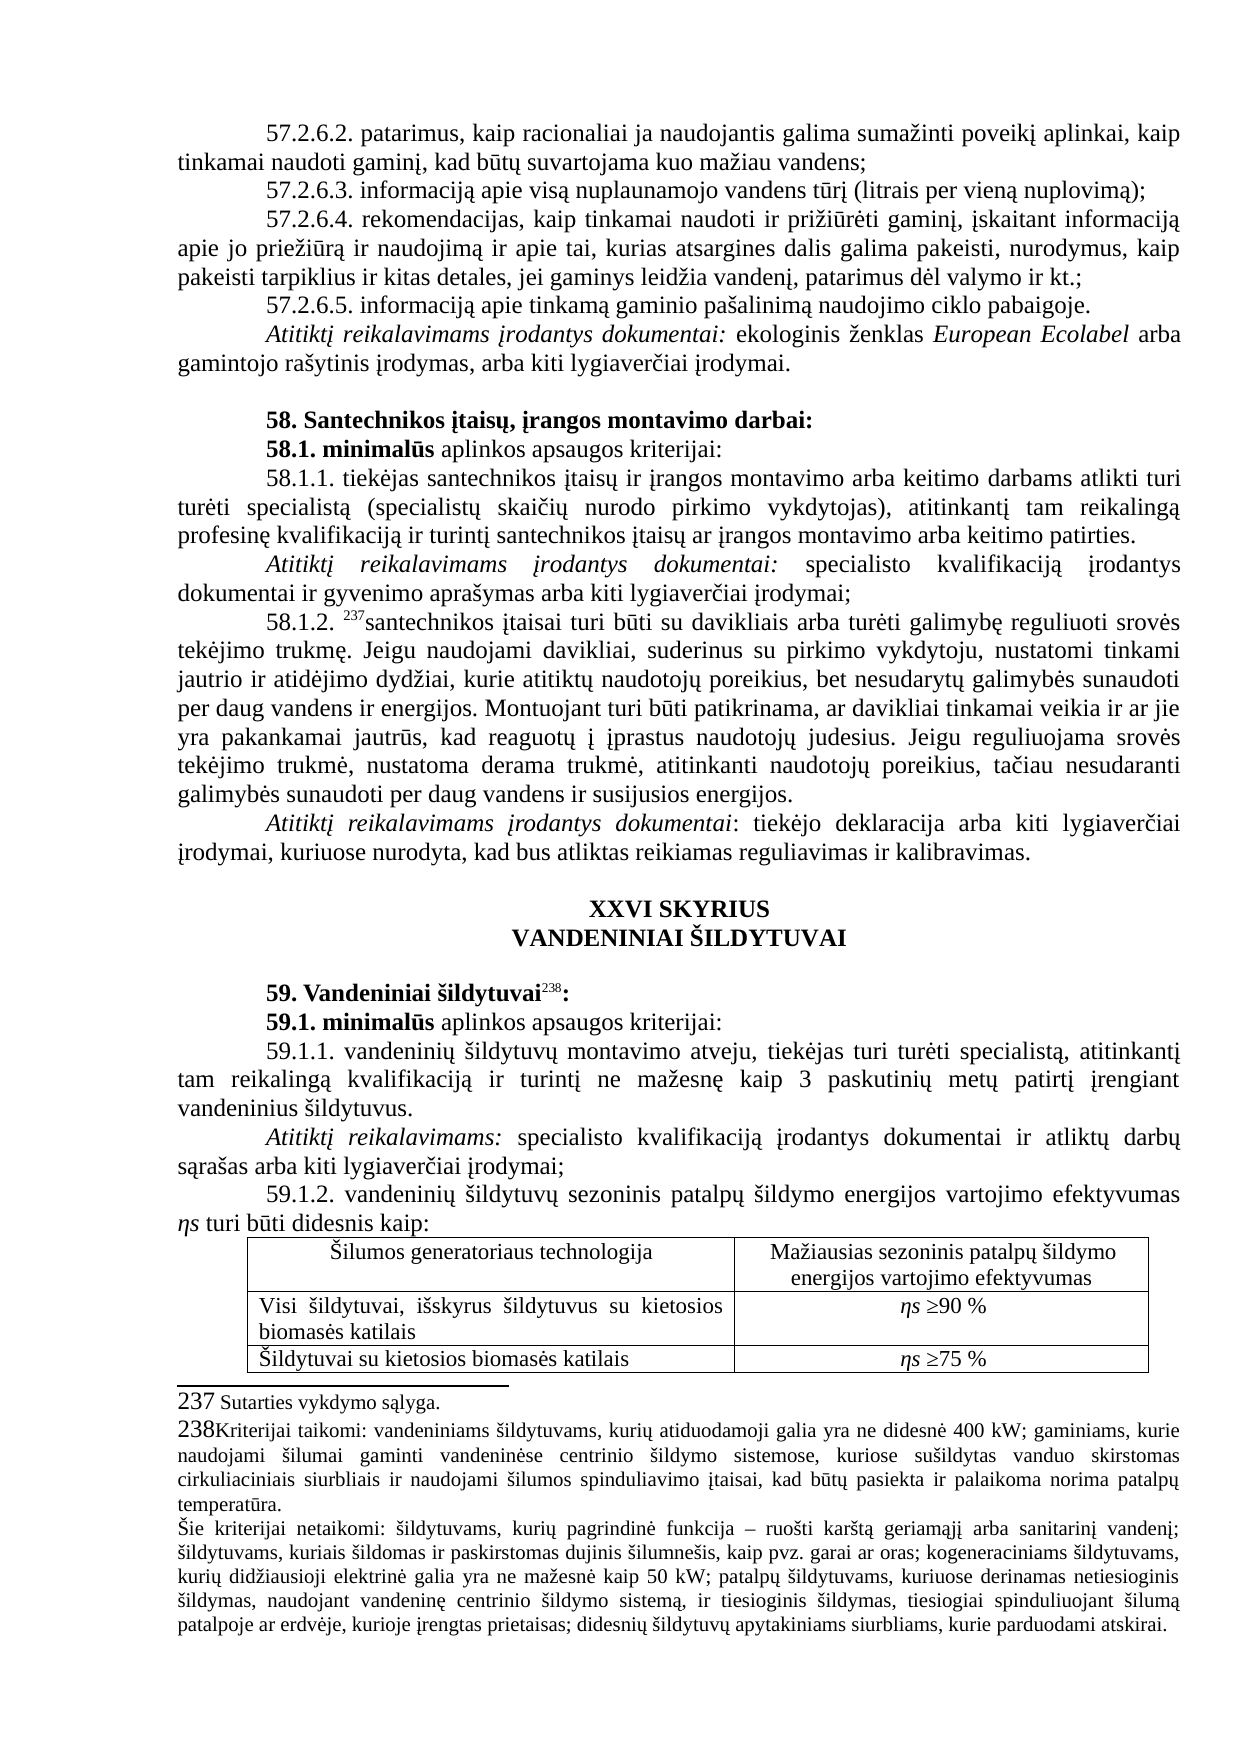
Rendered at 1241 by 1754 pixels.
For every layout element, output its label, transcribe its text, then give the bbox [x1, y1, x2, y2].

text 57.2.6.5. informaciją apie tinkamą gaminio pašalinimą naudojimo ciklo pabaigoje. [177, 291, 1181, 319]
table_header Šilumos generatoriaus technologija [248, 1238, 734, 1291]
table_cell Šildytuvai su kietosios biomasės katilais [248, 1346, 734, 1372]
table_header Mažiausias sezoninis patalpų šildymo energijos vartojimo efektyvumas [735, 1238, 1148, 1291]
text Šie kriterijai netaikomi: šildytuvams, kurių pagrindinė funkcija – ruošti karštą geriamąjį arba sanitarinį vandenį; šildytuvams, kuriais šildomas ir paskirstomas dujinis šilumnešis, kaip pvz. garai ar oras; kogeneraciniams šildytuvams, kurių didžiausioji elektrinė galia yra ne mažesnė kaip 50 kW; patalpų šildytuvams, kuriuose derinamas netiesioginis šildymas, naudojant vandeninę centrinio šildymo sistemą, ir tiesioginis šildymas, tiesiogiai spinduliuojant šilumą patalpoje ar erdvėje, kurioje įrengtas prietaisas; didesnių šildytuvų apytakiniams siurbliams, kurie parduodami atskirai. [177, 1516, 1181, 1636]
text 57.2.6.2. patarimus, kaip racionaliai ja naudojantis galima sumažinti poveikį aplinkai, kaip tinkamai naudoti gaminį, kad būtų suvartojama kuo mažiau vandens; [177, 118, 1181, 176]
table_cell Visi šildytuvai, išskyrus šildytuvus su kietosios biomasės katilais [248, 1292, 734, 1344]
text 59.1.1. vandeninių šildytuvų montavimo atveju, tiekėjas turi turėti specialistą, atitinkantį tam reikalingą kvalifikaciją ir turintį ne mažesnę kaip 3 paskutinių metų patirtį įrengiant vandeninius šildytuvus. [177, 1036, 1181, 1122]
text 57.2.6.4. rekomendacijas, kaip tinkamai naudoti ir prižiūrėti gaminį, įskaitant informaciją apie jo priežiūrą ir naudojimą ir apie tai, kurias atsargines dalis galima pakeisti, nurodymus, kaip pakeisti tarpiklius ir kitas detales, jei gaminys leidžia vandenį, patarimus dėl valymo ir kt.; [177, 204, 1181, 291]
text Kriterijai taikomi: vandeniniams šildytuvams, kurių atiduodamoji galia yra ne didesnė 400 kW; gaminiams, kurie naudojami šilumai gaminti vandeninėse centrinio šildymo sistemose, kuriose sušildytas vanduo skirstomas cirkuliaciniais siurbliais ir naudojami šilumos spinduliavimo įtaisai, kad būtų pasiekta ir palaikoma norima patalpų temperatūra. [177, 1414, 1181, 1516]
text 59. Vandeniniai šildytuvai: [177, 978, 1181, 1007]
text 59.1.2. vandeninių šildytuvų sezoninis patalpų šildymo energijos vartojimo efektyvumas ηs turi būti didesnis kaip: [177, 1179, 1181, 1237]
text Atitiktį reikalavimams įrodantys dokumentai: tiekėjo deklaracija arba kiti lygiaverčiai įrodymai, kuriuose nurodyta, kad bus atliktas reikiamas reguliavimas ir kalibravimas. [177, 808, 1181, 866]
text 58.1. minimalūs aplinkos apsaugos kriterijai: [177, 434, 1181, 463]
text 57.2.6.3. informaciją apie visą nuplaunamojo vandens tūrį (litrais per vieną nuplovimą); [177, 176, 1181, 204]
text 58.1.1. tiekėjas santechnikos įtaisų ir įrangos montavimo arba keitimo darbams atlikti turi turėti specialistą (specialistų skaičių nurodo pirkimo vykdytojas), atitinkantį tam reikalingą profesinę kvalifikaciją ir turintį santechnikos įtaisų ar įrangos montavimo arba keitimo patirties. [177, 463, 1181, 549]
text Sutarties vykdymo sąlyga. [177, 1386, 1181, 1414]
text VANDENINIAI ŠILDYTUVAI [177, 923, 1181, 952]
table_cell ηs ≥90 % [735, 1292, 1148, 1344]
text 58.1.2. santechnikos įtaisai turi būti su davikliais arba turėti galimybę reguliuoti srovės tekėjimo trukmę. Jeigu naudojami davikliai, suderinus su pirkimo vykdytoju, nustatomi tinkami jautrio ir atidėjimo dydžiai, kurie atitiktų naudotojų poreikius, bet nesudarytų galimybės sunaudoti per daug vandens ir energijos. Montuojant turi būti patikrinama, ar davikliai tinkamai veikia ir ar jie yra pakankamai jautrūs, kad reaguotų į įprastus naudotojų judesius. Jeigu reguliuojama srovės tekėjimo trukmė, nustatoma derama trukmė, atitinkanti naudotojų poreikius, tačiau nesudaranti galimybės sunaudoti per daug vandens ir susijusios energijos. [177, 607, 1181, 808]
table_cell ηs ≥75 % [735, 1346, 1148, 1372]
text Atitiktį reikalavimams įrodantys dokumentai: specialisto kvalifikaciją įrodantys dokumentai ir gyvenimo aprašymas arba kiti lygiaverčiai įrodymai; [177, 549, 1181, 607]
text 58. Santechnikos įtaisų, įrangos montavimo darbai: [177, 406, 1181, 434]
text XXVI SKYRIUS [177, 894, 1181, 923]
text Atitiktį reikalavimams įrodantys dokumentai: ekologinis ženklas European Ecolabel arba gamintojo rašytinis įrodymas, arba kiti lygiaverčiai įrodymai. [177, 319, 1181, 377]
text Atitiktį reikalavimams: specialisto kvalifikaciją įrodantys dokumentai ir atliktų darbų sąrašas arba kiti lygiaverčiai įrodymai; [177, 1122, 1181, 1179]
text 59.1. minimalūs aplinkos apsaugos kriterijai: [177, 1007, 1181, 1036]
